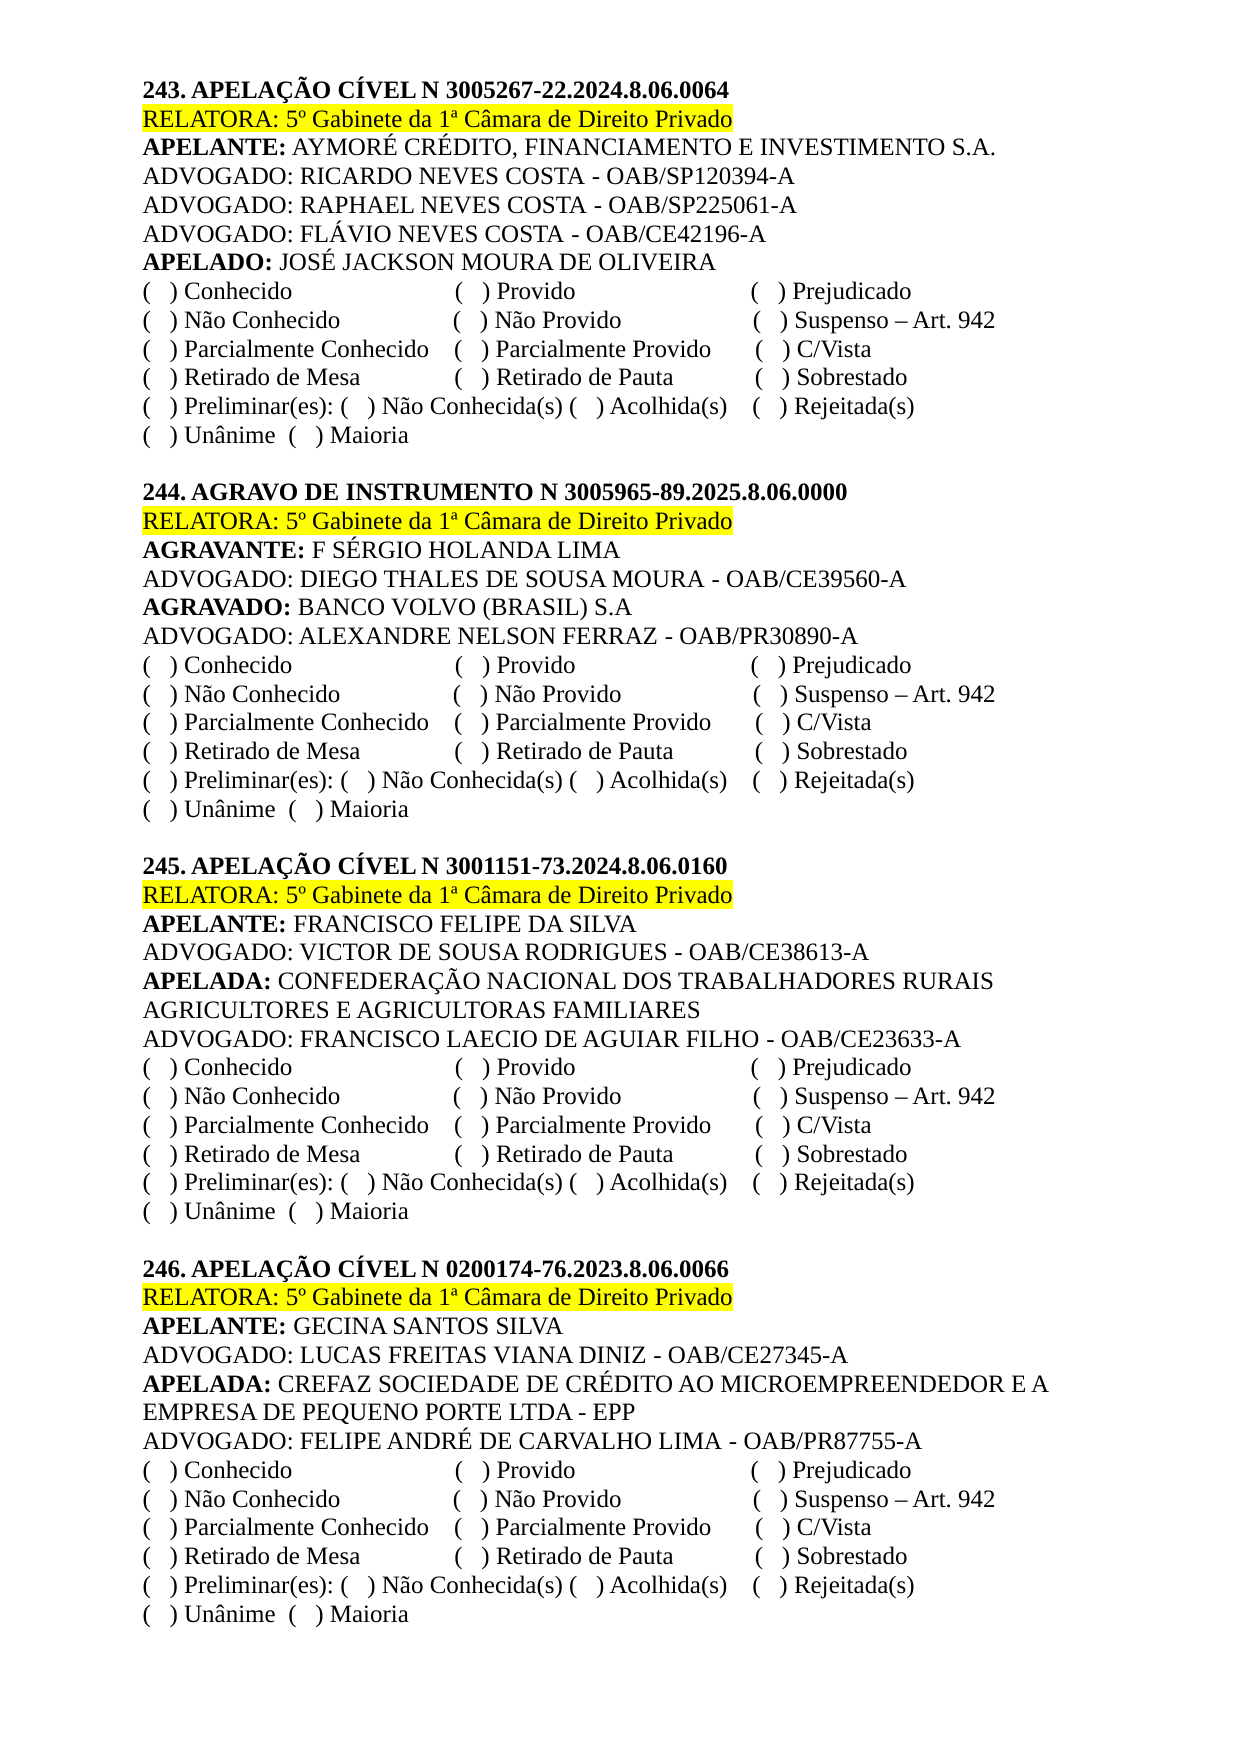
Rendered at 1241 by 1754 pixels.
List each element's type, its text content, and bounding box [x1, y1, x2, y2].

text ( ) Unânime ( ) Maioria [142, 1196, 1141, 1225]
text ( ) Preliminar(es): ( ) Não Conhecida(s) ( ) Acolhida(s) ( ) Rejeitada(s) [142, 1167, 1141, 1196]
text ( ) Não Conhecido ( ) Não Provido ( ) Suspenso – Art. 942 [142, 1081, 1141, 1110]
text ( ) Parcialmente Conhecido ( ) Parcialmente Provido ( ) C/Vista [142, 707, 1141, 736]
text ( ) Não Conhecido ( ) Não Provido ( ) Suspenso – Art. 942 [142, 679, 1141, 707]
text ( ) Parcialmente Conhecido ( ) Parcialmente Provido ( ) C/Vista [142, 334, 1141, 362]
text ( ) Unânime ( ) Maioria [142, 1599, 1141, 1627]
text ( ) Unânime ( ) Maioria [142, 420, 1141, 449]
text ( ) Unânime ( ) Maioria [142, 794, 1141, 822]
text ( ) Preliminar(es): ( ) Não Conhecida(s) ( ) Acolhida(s) ( ) Rejeitada(s) [142, 1570, 1141, 1599]
text ( ) Retirado de Mesa ( ) Retirado de Pauta ( ) Sobrestado [142, 362, 1141, 391]
text 246. APELAÇÃO CÍVEL N 0200174-76.2023.8.06.0066 RELATORA: 5º Gabinete da 1ª Câmara de Direito Privado APELANTE: GECINA SANTOS SILVA ADVOGADO: LUCAS FREITAS VIANA DINIZ - OAB/CE27345-A APELADA: CREFAZ SOCIEDADE DE CRÉDITO AO MICROEMPREENDEDOR E A EMPRESA DE PEQUENO PORTE LTDA - EPP ADVOGADO: FELIPE ANDRÉ DE CARVALHO LIMA - OAB/PR87755-A ( ) Conhecido ( ) Provido ( ) Prejudicado [142, 1254, 1141, 1484]
text ( ) Preliminar(es): ( ) Não Conhecida(s) ( ) Acolhida(s) ( ) Rejeitada(s) [142, 765, 1141, 794]
text ( ) Não Conhecido ( ) Não Provido ( ) Suspenso – Art. 942 [142, 1484, 1141, 1512]
text 244. AGRAVO DE INSTRUMENTO N 3005965-89.2025.8.06.0000 RELATORA: 5º Gabinete da 1ª Câmara de Direito Privado AGRAVANTE: F SÉRGIO HOLANDA LIMA ADVOGADO: DIEGO THALES DE SOUSA MOURA - OAB/CE39560-A AGRAVADO: BANCO VOLVO (BRASIL) S.A ADVOGADO: ALEXANDRE NELSON FERRAZ - OAB/PR30890-A ( ) Conhecido ( ) Provido ( ) Prejudicado [142, 477, 1141, 679]
text ( ) Retirado de Mesa ( ) Retirado de Pauta ( ) Sobrestado [142, 736, 1141, 765]
text ( ) Não Conhecido ( ) Não Provido ( ) Suspenso – Art. 942 [142, 305, 1141, 334]
text ( ) Parcialmente Conhecido ( ) Parcialmente Provido ( ) C/Vista [142, 1512, 1141, 1541]
text ( ) Parcialmente Conhecido ( ) Parcialmente Provido ( ) C/Vista [142, 1110, 1141, 1139]
text ( ) Retirado de Mesa ( ) Retirado de Pauta ( ) Sobrestado [142, 1139, 1141, 1167]
text ( ) Retirado de Mesa ( ) Retirado de Pauta ( ) Sobrestado [142, 1541, 1141, 1570]
text ( ) Preliminar(es): ( ) Não Conhecida(s) ( ) Acolhida(s) ( ) Rejeitada(s) [142, 391, 1141, 420]
text 245. APELAÇÃO CÍVEL N 3001151-73.2024.8.06.0160 RELATORA: 5º Gabinete da 1ª Câmara de Direito Privado APELANTE: FRANCISCO FELIPE DA SILVA ADVOGADO: VICTOR DE SOUSA RODRIGUES - OAB/CE38613-A APELADA: CONFEDERAÇÃO NACIONAL DOS TRABALHADORES RURAIS AGRICULTORES E AGRICULTORAS FAMILIARES ADVOGADO: FRANCISCO LAECIO DE AGUIAR FILHO - OAB/CE23633-A ( ) Conhecido ( ) Provido ( ) Prejudicado [142, 851, 1141, 1081]
text 243. APELAÇÃO CÍVEL N 3005267-22.2024.8.06.0064 RELATORA: 5º Gabinete da 1ª Câmara de Direito Privado APELANTE: AYMORÉ CRÉDITO, FINANCIAMENTO E INVESTIMENTO S.A. ADVOGADO: RICARDO NEVES COSTA - OAB/SP120394-A ADVOGADO: RAPHAEL NEVES COSTA - OAB/SP225061-A ADVOGADO: FLÁVIO NEVES COSTA - OAB/CE42196-A APELADO: JOSÉ JACKSON MOURA DE OLIVEIRA ( ) Conhecido ( ) Provido ( ) Prejudicado [142, 75, 1141, 305]
